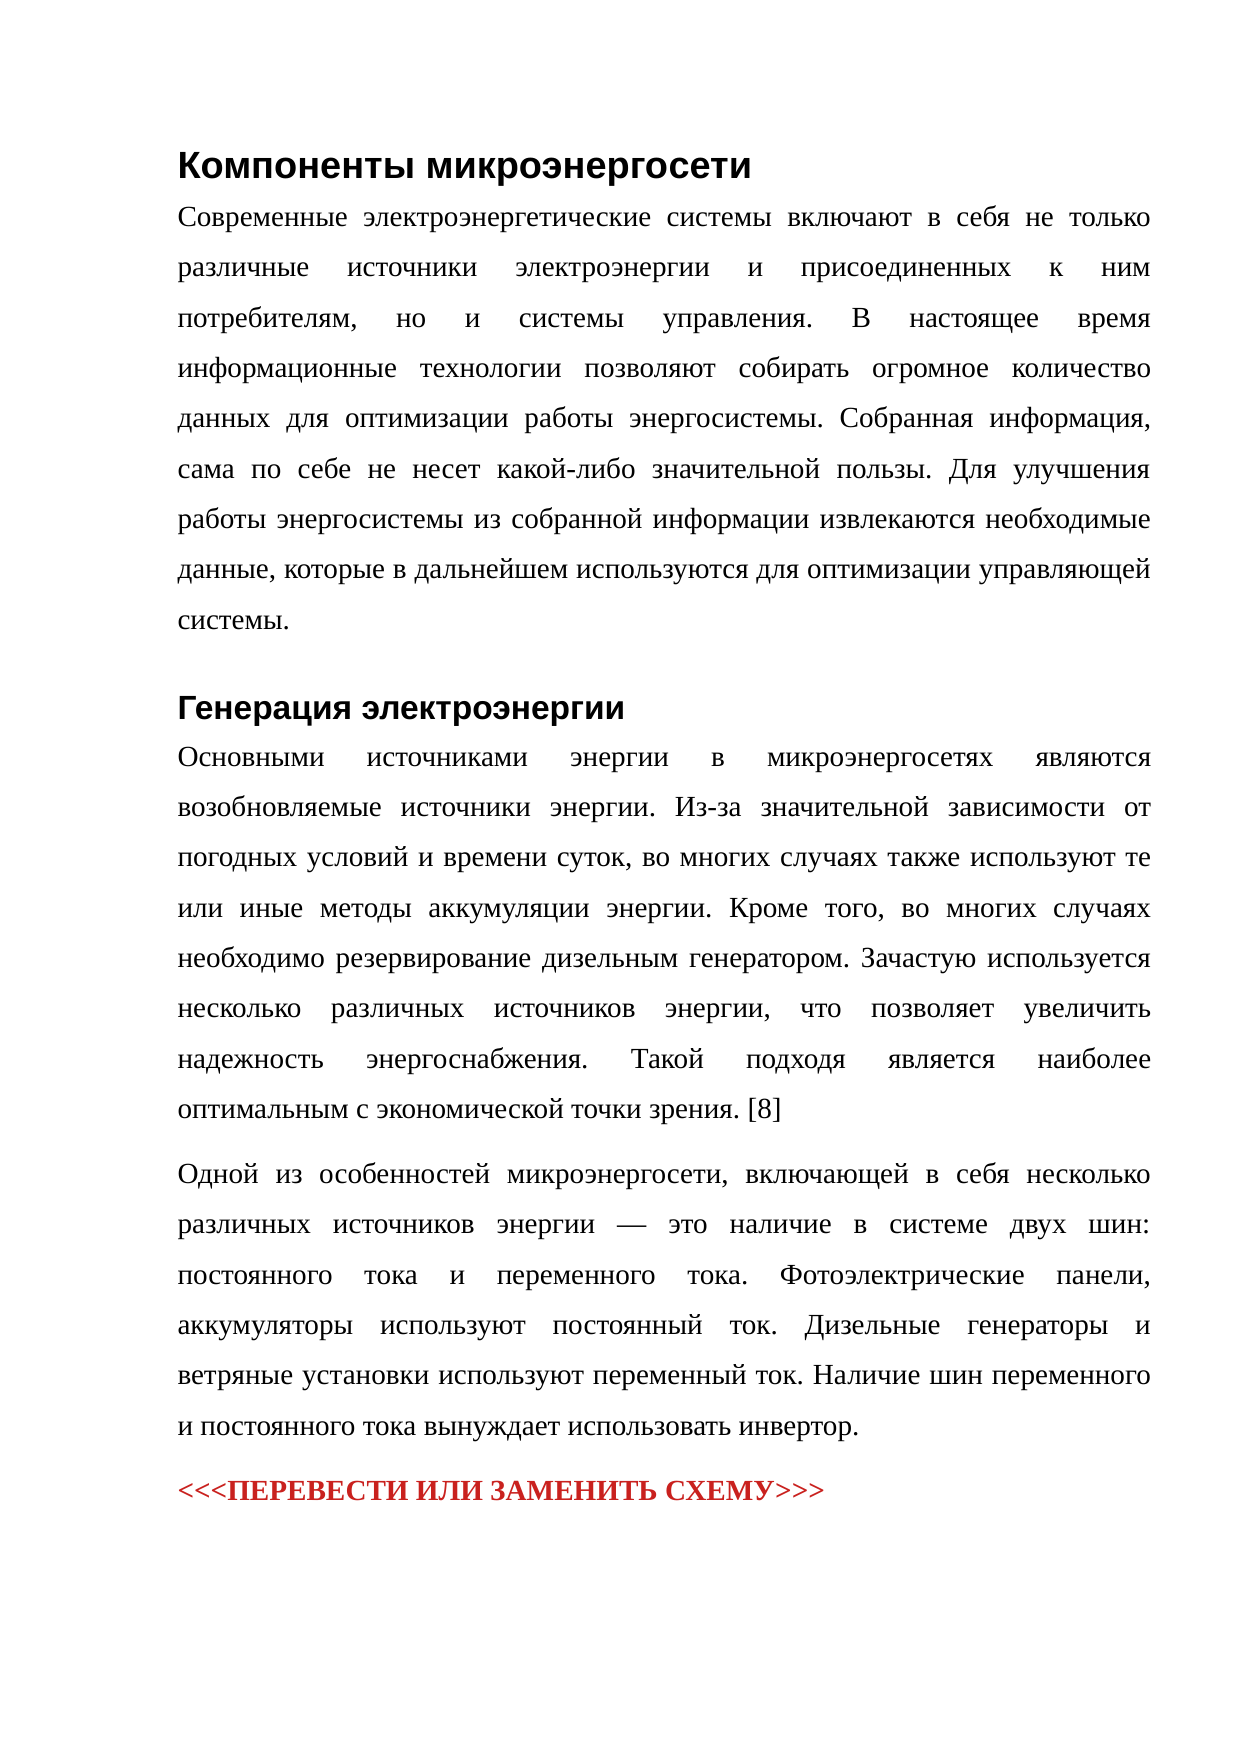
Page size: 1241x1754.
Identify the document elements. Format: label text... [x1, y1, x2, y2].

subtitle Генерация электроэнергии [177, 688, 1152, 726]
text Современные электроэнергетические системы включают в себя не только различные источники электроэнергии и присоединенных к ним потребителям, но и системы управления. В настоящее время информационные технологии позволяют собирать огромное количество данных для оптимизации работы энергосистемы. Собранная информация, сама по себе не несет какой-либо значительной пользы. Для улучшения работы энергосистемы из собранной информации извлекаются необходимые данные, которые в дальнейшем используются для оптимизации управляющей системы. [177, 199, 1152, 635]
text Основными источниками энергии в микроэнергосетях являются возобновляемые источники энергии. Из-за значительной зависимости от погодных условий и времени суток, во многих случаях также используют те или иные методы аккумуляции энергии. Кроме того, во многих случаях необходимо резервирование дизельным генератором. Зачастую используется несколько различных источников энергии, что позволяет увеличить надежность энергоснабжения. Такой подходя является наиболее оптимальным с экономической точки зрения. [8] [177, 739, 1152, 1124]
subtitle Компоненты микроэнергосети [177, 143, 1152, 187]
text <<<ПЕРЕВЕСТИ ИЛИ ЗАМЕНИТЬ СХЕМУ>>> [177, 1473, 1152, 1506]
text Одной из особенностей микроэнергосети, включающей в себя несколько различных источников энергии — это наличие в системе двух шин: постоянного тока и переменного тока. Фотоэлектрические панели, аккумуляторы используют постоянный ток. Дизельные генераторы и ветряные установки используют переменный ток. Наличие шин переменного и постоянного тока вынуждает использовать инвертор. [177, 1156, 1152, 1441]
